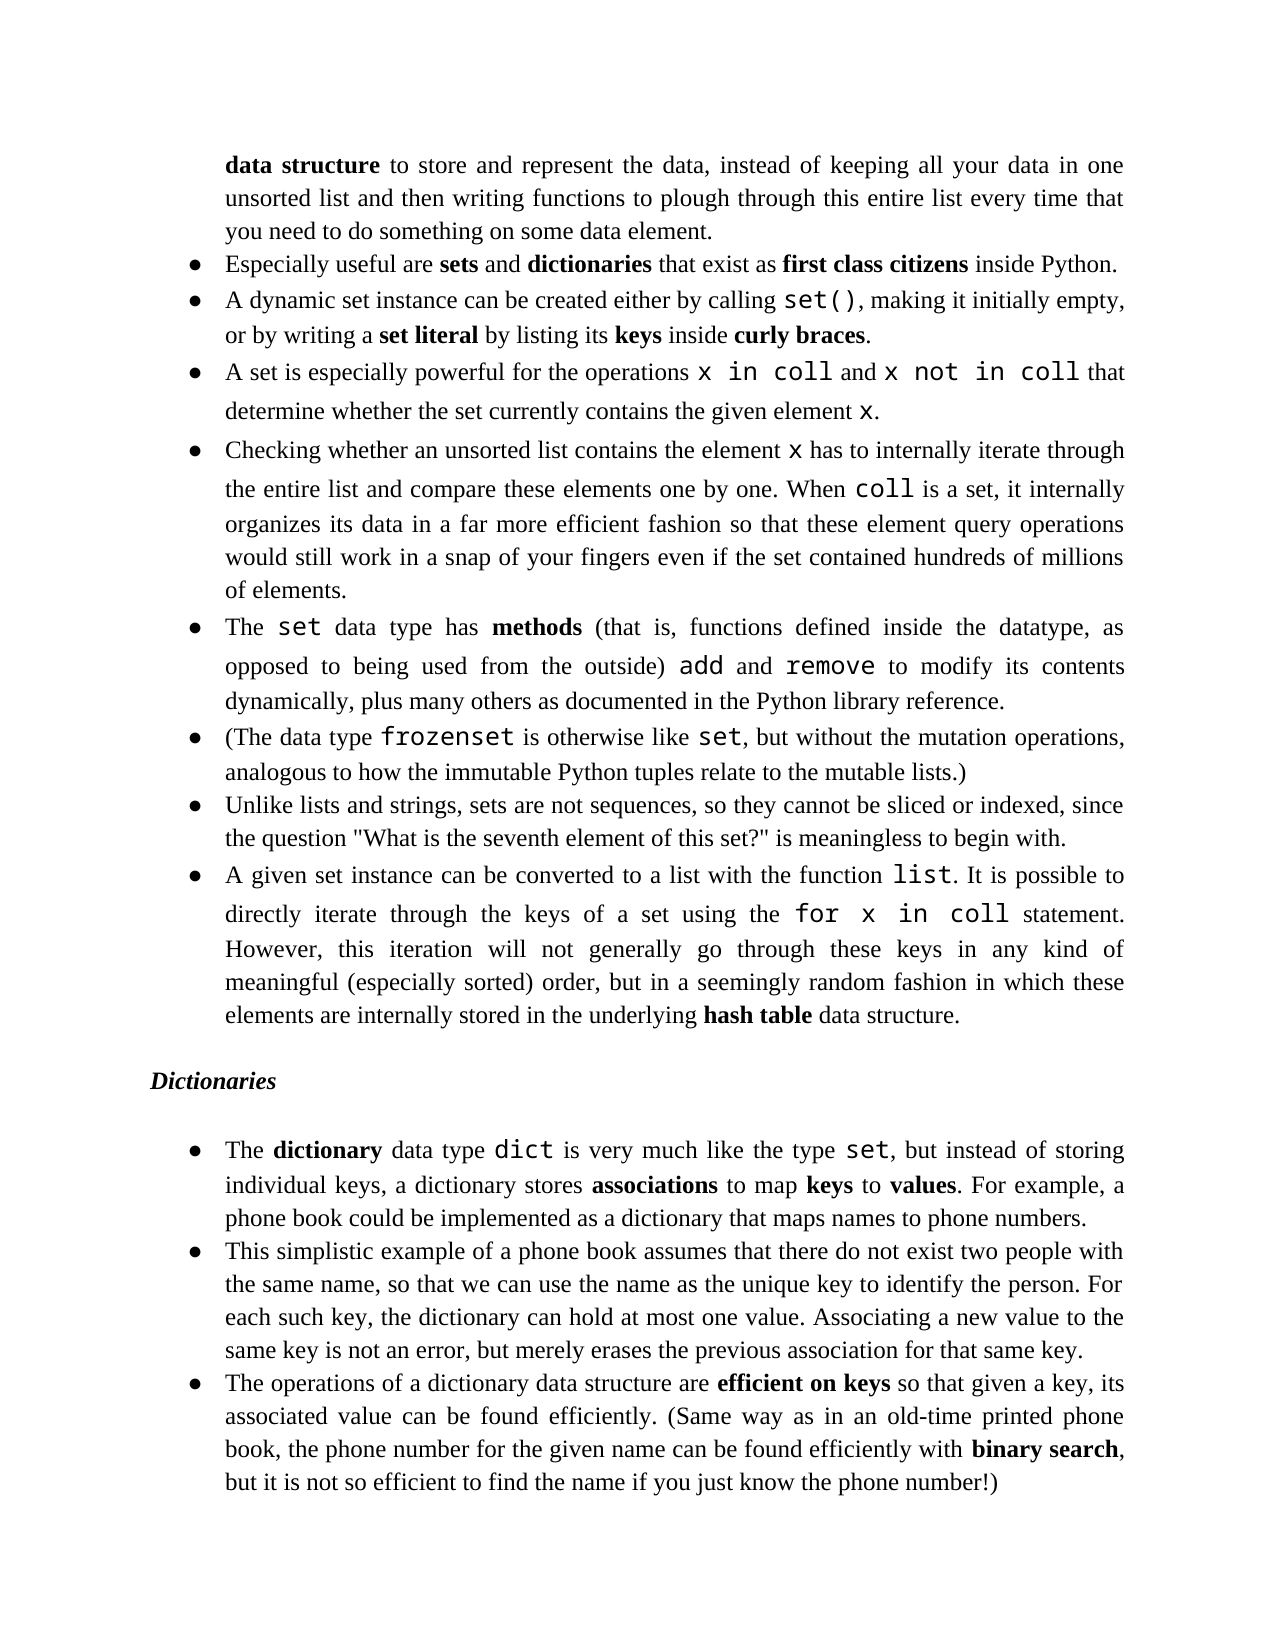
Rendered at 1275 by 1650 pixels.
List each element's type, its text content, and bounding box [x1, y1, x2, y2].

text Dictionaries [150, 1066, 1125, 1094]
list Especially useful are sets and dictionaries that exist as first class citizens inside Python. [187, 249, 1125, 278]
list A set is especially powerful for the operations x in coll and x not in coll that determine whether the set currently contains the given element x. [187, 353, 1125, 427]
list Unlike lists and strings, sets are not sequences, so they cannot be sliced or indexed, since the question "What is the seventh element of this set?" is meaningless to begin with. [187, 790, 1125, 852]
list The set data type has methods (that is, functions defined inside the datatype, as opposed to being used from the outside) add and remove to modify its contents dynamically, plus many others as documented in the Python library reference. [187, 608, 1125, 714]
list A dynamic set instance can be created either by calling set(), making it initially empty, or by writing a set literal by listing its keys inside curly braces. [187, 282, 1125, 349]
list This simplistic example of a phone book assumes that there do not exist two people with the same name, so that we can use the name as the unique key to identify the person. For each such key, the dictionary can hold at most one value. Associating a new value to the same key is not an error, but merely erases the previous association for that same key. [187, 1236, 1125, 1364]
list A given set instance can be converted to a list with the function list. It is possible to directly iterate through the keys of a set using the for x in coll statement. However, this iteration will not generally go through these keys in any kind of meaningful (especially sorted) order, but in a seemingly random fashion in which these elements are internally stored in the underlying hash table data structure. [187, 856, 1125, 1028]
list The dictionary data type dict is very much like the type set, but instead of storing individual keys, a dictionary stores associations to map keys to values. For example, a phone book could be implemented as a dictionary that maps names to phone numbers. [187, 1132, 1125, 1232]
list (The data type frozenset is otherwise like set, but without the mutation operations, analogous to how the immutable Python tuples relate to the mutable lists.) [187, 719, 1125, 786]
list Checking whether an unsorted list contains the element x has to internally iterate through the entire list and compare these elements one by one. When coll is a set, it internally organizes its data in a far more efficient fashion so that these element query operations would still work in a snap of your fingers even if the set contained hundreds of millions of elements. [187, 432, 1125, 604]
list data structure to store and represent the data, instead of keeping all your data in one unsorted list and then writing functions to plough through this entire list every time that you need to do something on some data element. [187, 150, 1125, 245]
list The operations of a dictionary data structure are efficient on keys so that given a key, its associated value can be found efficiently. (Same way as in an old-time printed phone book, the phone number for the given name can be found efficiently with binary search, but it is not so efficient to find the name if you just know the phone number!) [187, 1368, 1125, 1496]
